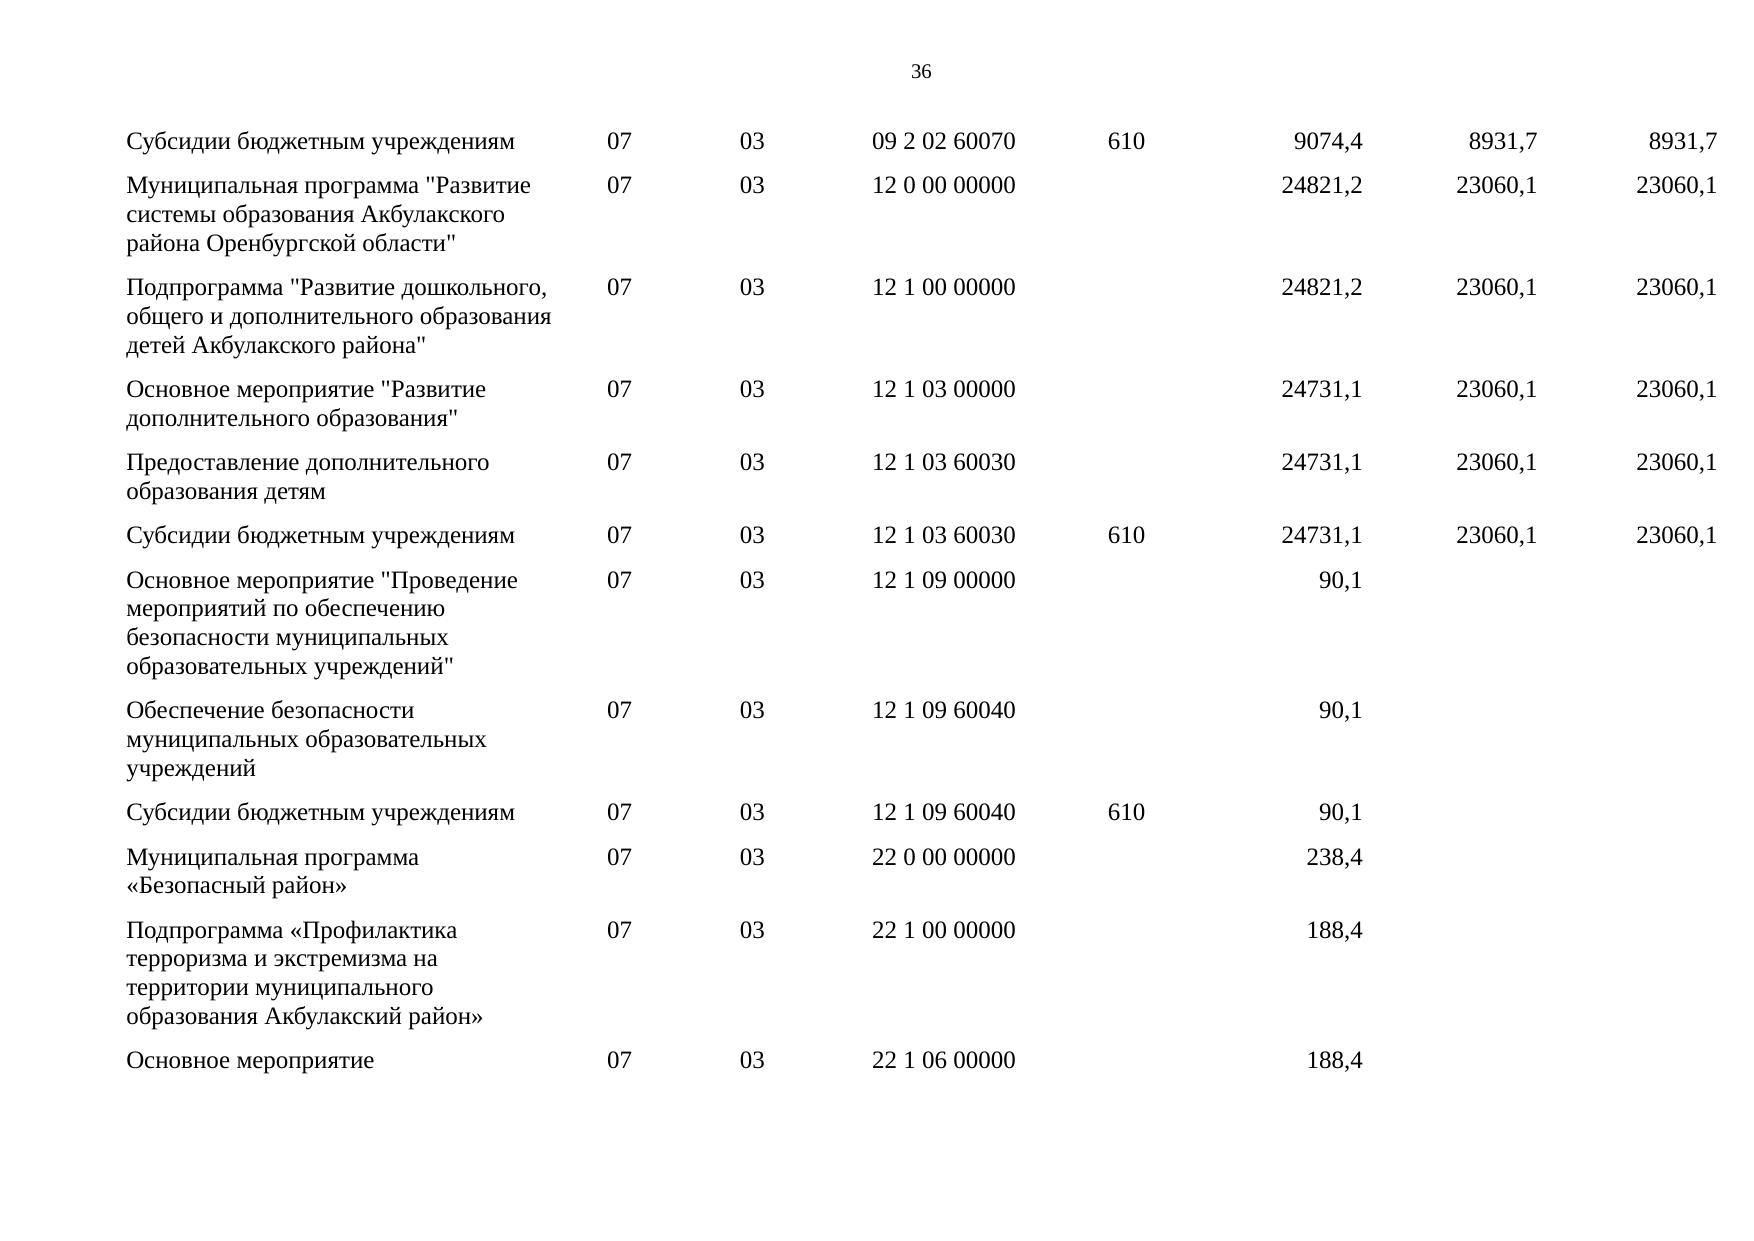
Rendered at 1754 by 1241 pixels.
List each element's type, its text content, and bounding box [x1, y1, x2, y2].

table_cell [1725, 907, 1729, 1037]
table_cell 03 [678, 789, 826, 834]
table_cell 03 [678, 907, 826, 1037]
table_cell [1725, 264, 1729, 366]
table_cell [1725, 688, 1729, 789]
table_cell 24731,1 [1191, 439, 1370, 512]
table_cell 07 [560, 834, 678, 907]
table_cell [109, 688, 118, 789]
table_cell 24731,1 [1191, 366, 1370, 439]
table_cell [1545, 1038, 1725, 1082]
table_cell [109, 1038, 118, 1082]
table_cell 07 [560, 366, 678, 439]
table_cell [1725, 557, 1729, 687]
table_cell Предоставление дополнительного образования детям [118, 439, 560, 512]
table_cell [1545, 789, 1725, 834]
table_cell [1725, 118, 1729, 162]
table_cell 03 [678, 264, 826, 366]
table_cell 24731,1 [1191, 513, 1370, 557]
table_cell [1545, 688, 1725, 789]
table_cell [1725, 789, 1729, 834]
table_cell 03 [678, 1038, 826, 1082]
table_cell 07 [560, 907, 678, 1037]
table_cell 23060,1 [1370, 264, 1545, 366]
table_cell 03 [678, 557, 826, 687]
table_cell Муниципальная программа "Развитие системы образования Акбулакского района Оренбургской области" [118, 163, 560, 264]
table_cell 07 [560, 789, 678, 834]
table_cell 07 [560, 264, 678, 366]
table_cell [1370, 834, 1545, 907]
table_cell [1061, 439, 1191, 512]
table_cell 03 [678, 834, 826, 907]
table_cell Основное мероприятие "Развитие дополнительного образования" [118, 366, 560, 439]
table_cell [1061, 1038, 1191, 1082]
table_cell [109, 557, 118, 687]
table_cell [109, 366, 118, 439]
table_cell 03 [678, 163, 826, 264]
table_cell Субсидии бюджетным учреждениям [118, 118, 560, 162]
table_cell 07 [560, 688, 678, 789]
table_cell [1725, 513, 1729, 557]
table_cell Подпрограмма «Профилактика терроризма и экстремизма на территории муниципального образования Акбулакский район» [118, 907, 560, 1037]
table_cell [1545, 557, 1725, 687]
table_cell 12 1 09 60040 [826, 688, 1061, 789]
table_cell 90,1 [1191, 789, 1370, 834]
table_cell [1545, 834, 1725, 907]
table_cell [109, 789, 118, 834]
table_cell 23060,1 [1370, 366, 1545, 439]
table_cell 07 [560, 513, 678, 557]
table_cell 23060,1 [1545, 439, 1725, 512]
table_cell 23060,1 [1370, 513, 1545, 557]
table_cell 610 [1061, 513, 1191, 557]
table_cell 23060,1 [1370, 439, 1545, 512]
table_cell Обеспечение безопасности муниципальных образовательных учреждений [118, 688, 560, 789]
table_cell 03 [678, 118, 826, 162]
table_cell Основное мероприятие [118, 1038, 560, 1082]
table_cell 03 [678, 366, 826, 439]
table_cell 610 [1061, 789, 1191, 834]
table_cell [109, 439, 118, 512]
table_cell 23060,1 [1545, 264, 1725, 366]
table_cell [109, 163, 118, 264]
table_cell 07 [560, 118, 678, 162]
table_cell 07 [560, 163, 678, 264]
table_cell 188,4 [1191, 907, 1370, 1037]
table_cell 12 1 00 00000 [826, 264, 1061, 366]
table_cell [109, 907, 118, 1037]
table_cell 07 [560, 439, 678, 512]
table_cell 24821,2 [1191, 163, 1370, 264]
table_cell Подпрограмма "Развитие дошкольного, общего и дополнительного образования детей Акбулакского района" [118, 264, 560, 366]
table_cell [1370, 688, 1545, 789]
table_cell 23060,1 [1545, 366, 1725, 439]
table_cell [1725, 834, 1729, 907]
table_cell 610 [1061, 118, 1191, 162]
table_cell 24821,2 [1191, 264, 1370, 366]
table_cell [1061, 688, 1191, 789]
table_cell Субсидии бюджетным учреждениям [118, 513, 560, 557]
table_cell [1725, 163, 1729, 264]
table_cell 23060,1 [1545, 163, 1725, 264]
table_cell 238,4 [1191, 834, 1370, 907]
table_cell 03 [678, 439, 826, 512]
table_cell 90,1 [1191, 688, 1370, 789]
table_cell [109, 834, 118, 907]
table_cell 12 0 00 00000 [826, 163, 1061, 264]
table_cell 22 0 00 00000 [826, 834, 1061, 907]
table_cell [1061, 264, 1191, 366]
table_cell 12 1 03 00000 [826, 366, 1061, 439]
table_cell [109, 118, 118, 162]
table_cell 22 1 00 00000 [826, 907, 1061, 1037]
table_cell 23060,1 [1545, 513, 1725, 557]
table_cell 12 1 09 60040 [826, 789, 1061, 834]
table_cell 12 1 03 60030 [826, 513, 1061, 557]
table_cell [1725, 366, 1729, 439]
table_cell [1545, 907, 1725, 1037]
table_cell 22 1 06 00000 [826, 1038, 1061, 1082]
table_cell Субсидии бюджетным учреждениям [118, 789, 560, 834]
table_cell 03 [678, 513, 826, 557]
table_cell [1061, 557, 1191, 687]
table_cell [109, 264, 118, 366]
table_cell 8931,7 [1545, 118, 1725, 162]
table_cell [1061, 163, 1191, 264]
table_cell 23060,1 [1370, 163, 1545, 264]
table_cell [109, 513, 118, 557]
table_cell [1370, 1038, 1545, 1082]
table_cell 188,4 [1191, 1038, 1370, 1082]
table_cell 03 [678, 688, 826, 789]
table_cell 12 1 09 00000 [826, 557, 1061, 687]
table_cell [1061, 907, 1191, 1037]
table_cell Муниципальная программа «Безопасный район» [118, 834, 560, 907]
table_cell 90,1 [1191, 557, 1370, 687]
table_cell 09 2 02 60070 [826, 118, 1061, 162]
table_cell 07 [560, 1038, 678, 1082]
table_cell 8931,7 [1370, 118, 1545, 162]
table_cell [1370, 789, 1545, 834]
table_cell [1370, 907, 1545, 1037]
table_cell [1061, 366, 1191, 439]
table_cell 12 1 03 60030 [826, 439, 1061, 512]
table_cell Основное мероприятие "Проведение мероприятий по обеспечению безопасности муниципальных образовательных учреждений" [118, 557, 560, 687]
table_cell [1061, 834, 1191, 907]
table_cell 07 [560, 557, 678, 687]
table_cell [1725, 439, 1729, 512]
table_cell [1725, 1038, 1729, 1082]
table_cell [1370, 557, 1545, 687]
table_cell 9074,4 [1191, 118, 1370, 162]
